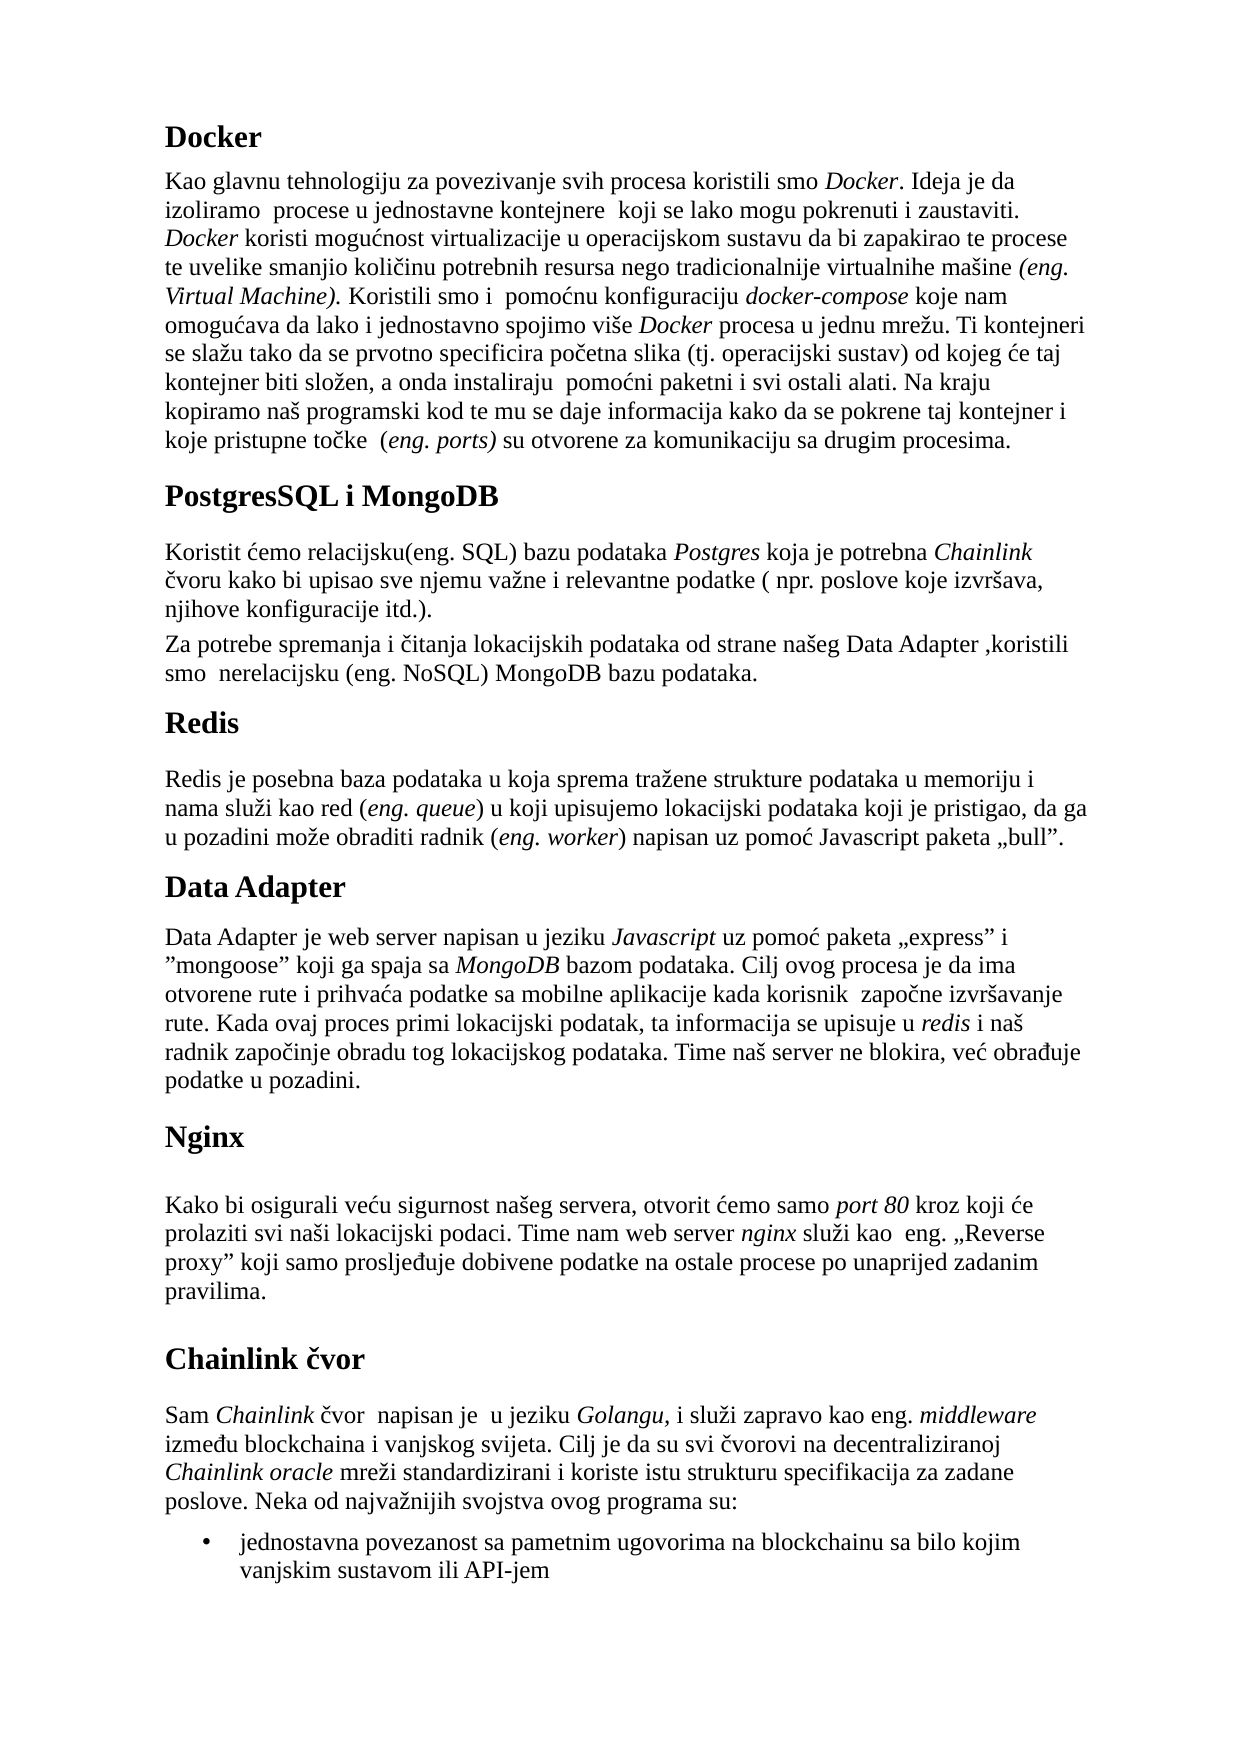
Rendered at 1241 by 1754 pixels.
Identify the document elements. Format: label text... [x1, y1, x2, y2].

text Redis [164, 704, 1092, 740]
text Za potrebe spremanja i čitanja lokacijskih podataka od strane našeg Data Adapter ,koristili smo nerelacijsku (eng. NoSQL) MongoDB bazu podataka. [164, 629, 1092, 687]
text PostgresSQL i MongoDB [164, 477, 1092, 513]
text Sam Chainlink čvor napisan je u jeziku Golangu, i služi zapravo kao eng. middleware između blockchaina i vanjskog svijeta. Cilj je da su svi čvorovi na decentraliziranoj Chainlink oracle mreži standardizirani i koriste istu strukturu specifikacija za zadane poslove. Neka od najvažnijih svojstva ovog programa su: [164, 1400, 1092, 1515]
text Chainlink čvor [164, 1340, 1092, 1376]
text Data Adapter je web server napisan u jeziku Javascript uz pomoć paketa „express” i ”mongoose” koji ga spaja sa MongoDB bazom podataka. Cilj ovog procesa je da ima otvorene rute i prihvaća podatke sa mobilne aplikacije kada korisnik započne izvršavanje rute. Kada ovaj proces primi lokacijski podatak, ta informacija se upisuje u redis i naš radnik započinje obradu tog lokacijskog podataka. Time naš server ne blokira, već obrađuje podatke u pozadini. [164, 922, 1092, 1094]
text Koristit ćemo relacijsku(eng. SQL) bazu podataka Postgres koja je potrebna Chainlink čvoru kako bi upisao sve njemu važne i relevantne podatke ( npr. poslove koje izvršava, njihove konfiguracije itd.). [164, 537, 1092, 623]
text Nginx [164, 1118, 1092, 1154]
list jednostavna povezanost sa pametnim ugovorima na blockchainu sa bilo kojim vanjskim sustavom ili API-jem [202, 1527, 1092, 1584]
text Redis je posebna baza podataka u koja sprema tražene strukture podataka u memoriju i nama služi kao red (eng. queue) u koji upisujemo lokacijski podataka koji je pristigao, da ga u pozadini može obraditi radnik (eng. worker) napisan uz pomoć Javascript paketa „bull”. [164, 764, 1092, 850]
text Data Adapter [164, 868, 1092, 904]
text Kao glavnu tehnologiju za povezivanje svih procesa koristili smo Docker. Ideja je da izoliramo procese u jednostavne kontejnere koji se lako mogu pokrenuti i zaustaviti. Docker koristi mogućnost virtualizacije u operacijskom sustavu da bi zapakirao te procese te uvelike smanjio količinu potrebnih resursa nego tradicionalnije virtualnihe mašine (eng. Virtual Machine). Koristili smo i pomoćnu konfiguraciju docker-compose koje nam omogućava da lako i jednostavno spojimo više Docker procesa u jednu mrežu. Ti kontejneri se slažu tako da se prvotno specificira početna slika (tj. operacijski sustav) od kojeg će taj kontejner biti složen, a onda instaliraju pomoćni paketni i svi ostali alati. Na kraju kopiramo naš programski kod te mu se daje informacija kako da se pokrene taj kontejner i koje pristupne točke (eng. ports) su otvorene za komunikaciju sa drugim procesima. [164, 166, 1092, 453]
text Docker [164, 118, 1092, 154]
text Kako bi osigurali veću sigurnost našeg servera, otvorit ćemo samo port 80 kroz koji će prolaziti svi naši lokacijski podaci. Time nam web server nginx služi kao eng. „Reverse proxy” koji samo prosljeđuje dobivene podatke na ostale procese po unaprijed zadanim pravilima. [164, 1190, 1092, 1305]
